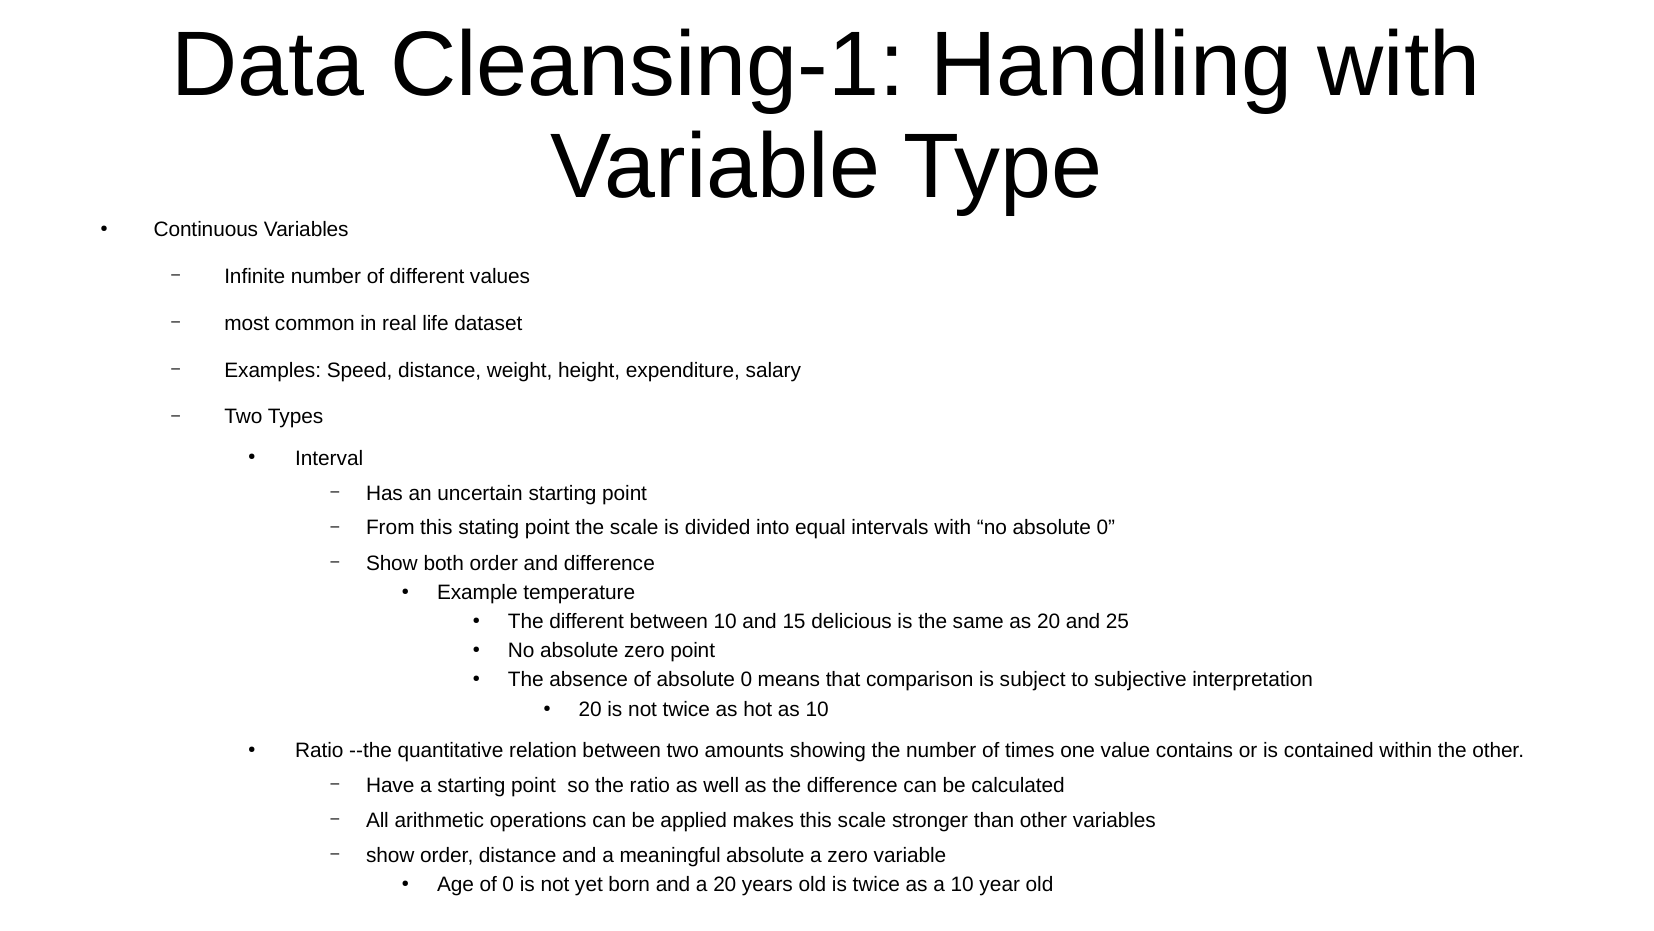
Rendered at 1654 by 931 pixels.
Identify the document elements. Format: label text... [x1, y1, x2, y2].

title Data Cleansing-1: Handling with Variable Type [82, 12, 1571, 217]
list Continuous Variables Infinite number of different values most common in real life dataset Examples: Speed, distance, weight, height, expenditure, salary Two Types Interval Has an uncertain starting point From this stating point the scale is divided into equal intervals with “no absolute 0” Show both order and difference Example temperature The different between 10 and 15 delicious is the same as 20 and 25 No absolute zero point The absence of absolute 0 means that comparison is subject to subjective interpretation 20 is not twice as hot as 10 Ratio --the quantitative relation between two amounts showing the number of times one value contains or is contained within the other. Have a starting point so the ratio as well as the difference can be calculated All arithmetic operations can be applied makes this scale stronger than other variables show order, distance and a meaningful absolute a zero variable Age of 0 is not yet born and a 20 years old is twice as a 10 year old [82, 217, 1621, 901]
